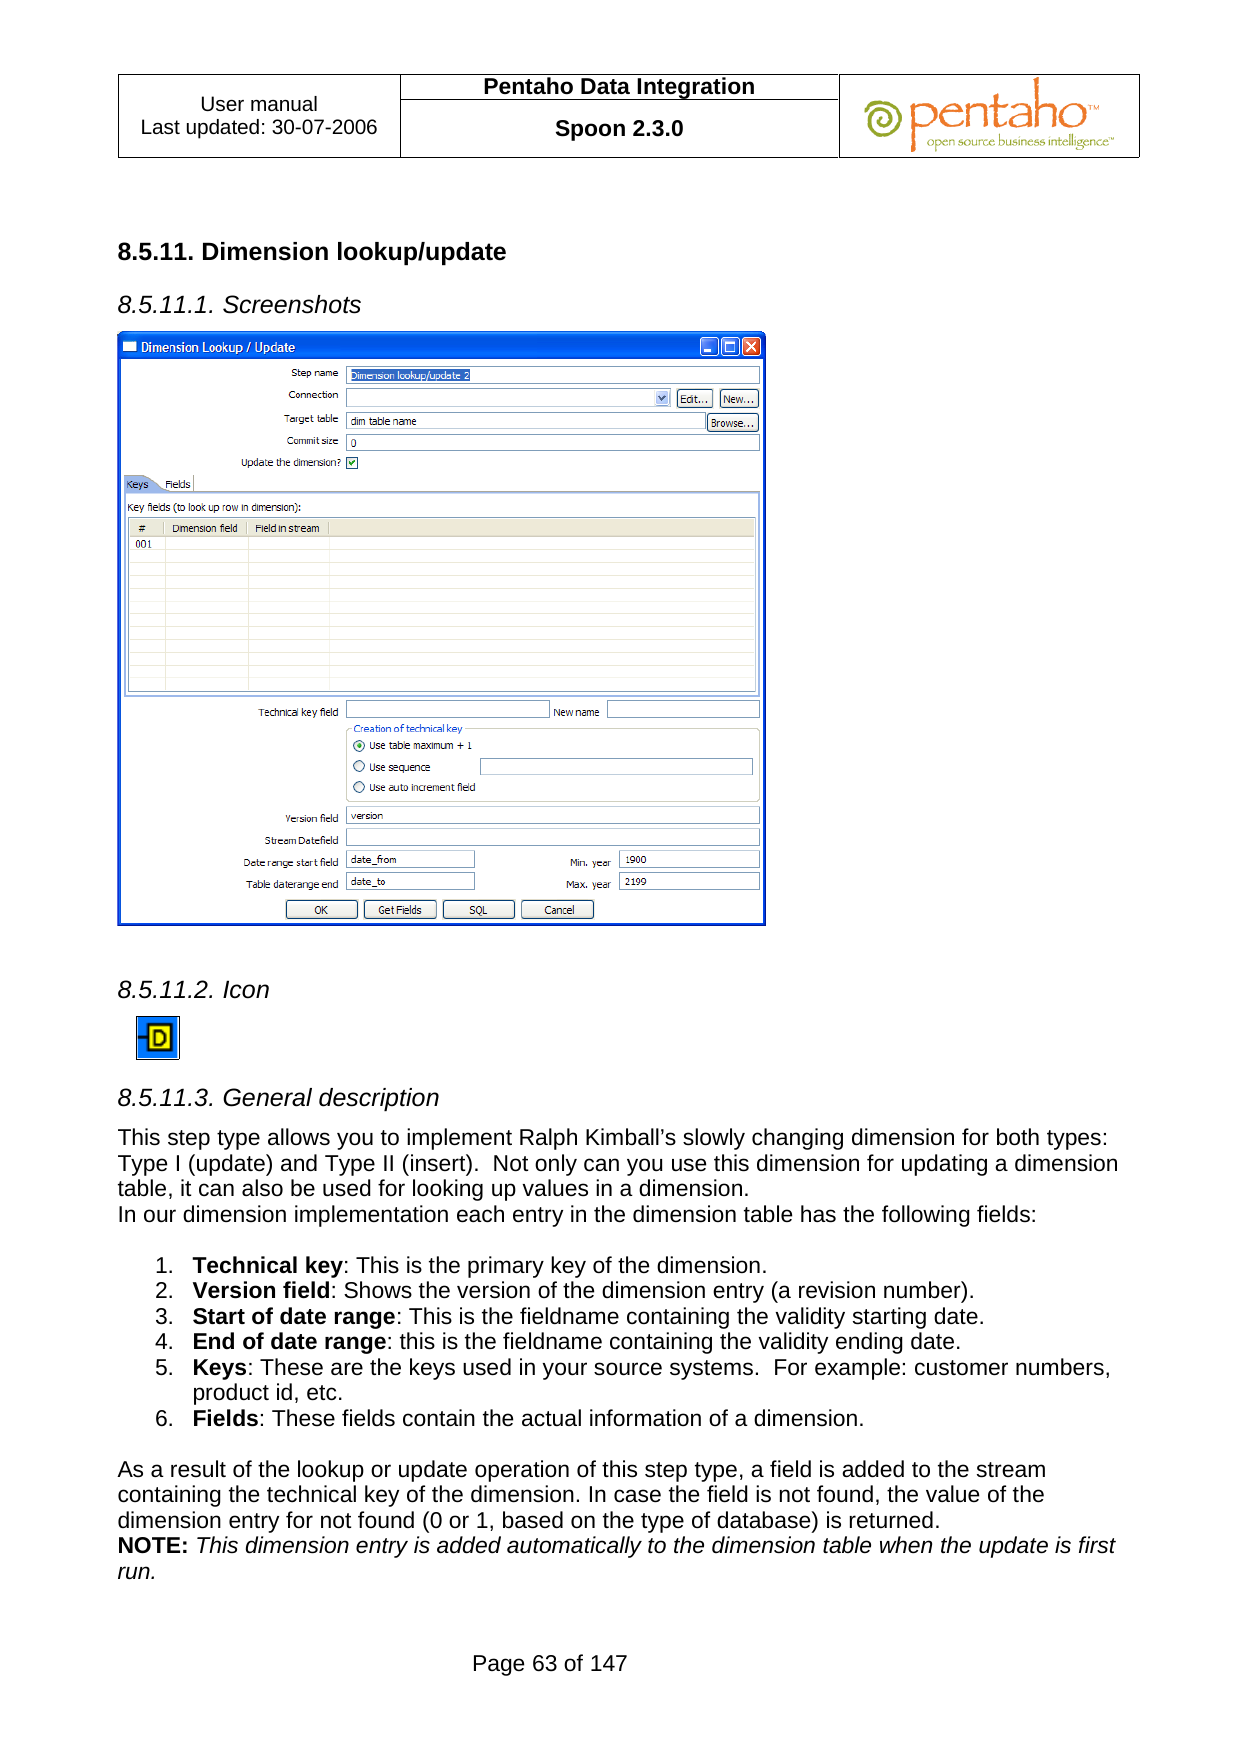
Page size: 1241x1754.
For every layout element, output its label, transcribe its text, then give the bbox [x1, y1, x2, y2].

list Version field: Shows the version of the dimension entry (a revision number). [155, 1278, 1137, 1303]
list Fields: These fields contain the actual information of a dimension. [155, 1405, 1137, 1431]
list Keys: These are the keys used in your source systems. For example: customer numbers, product id, etc. [155, 1354, 1137, 1405]
text In our dimension implementation each entry in the dimension table has the following fields: [117, 1201, 1137, 1227]
subtitle General description [117, 1084, 1137, 1112]
list Technical key: This is the primary key of the dimension. [155, 1252, 1137, 1278]
list Start of date range: This is the fieldname containing the validity starting date. [155, 1303, 1137, 1329]
text This step type allows you to implement Ralph Kimball’s slowly changing dimension for both types: Type I (update) and Type II (insert). Not only can you use this dimension for updating a dimension table, it can also be used for looking up values in a dimension. [117, 1125, 1137, 1201]
list End of date range: this is the fieldname containing the validity ending date. [155, 1329, 1137, 1354]
subtitle Dimension lookup/update [117, 238, 1137, 266]
picture [117, 331, 766, 926]
subtitle Screenshots [117, 291, 1137, 319]
subtitle Icon [117, 976, 1137, 1004]
text As a result of the lookup or update operation of this step type, a field is added to the stream containing the technical key of the dimension. In case the field is not found, the value of the dimension entry for not found (0 or 1, based on the type of database) is returned. [117, 1456, 1137, 1533]
text NOTE: This dimension entry is added automatically to the dimension table when the update is first run. [117, 1533, 1137, 1584]
